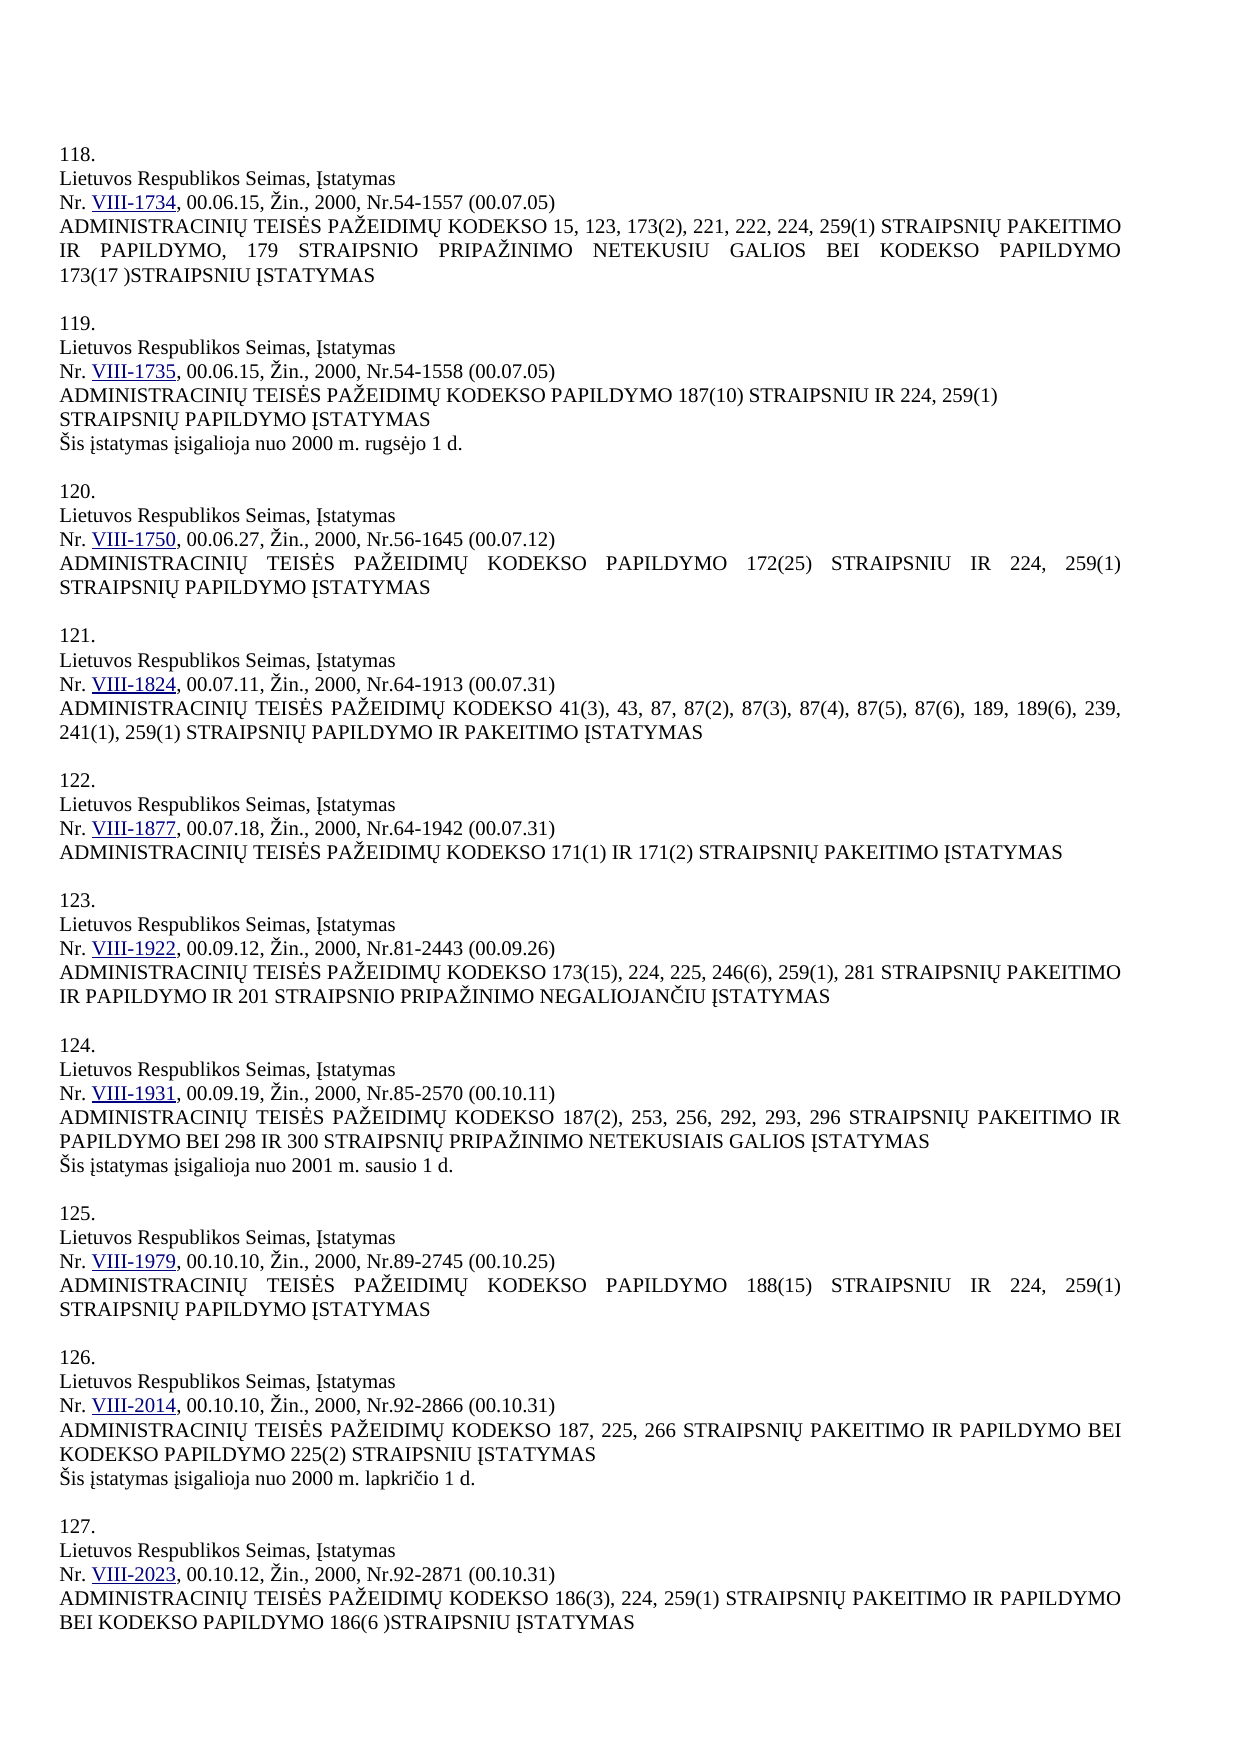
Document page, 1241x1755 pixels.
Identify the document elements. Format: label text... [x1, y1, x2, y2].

text Nr. VIII-1877, 00.07.18, Žin., 2000, Nr.64-1942 (00.07.31) [59, 816, 1122, 840]
text Lietuvos Respublikos Seimas, Įstatymas [59, 1369, 1122, 1393]
text ADMINISTRACINIŲ TEISĖS PAŽEIDIMŲ KODEKSO 186(3), 224, 259(1) STRAIPSNIŲ PAKEITIMO IR PAPILDYMO BEI KODEKSO PAPILDYMO 186(6 )STRAIPSNIU ĮSTATYMAS [59, 1586, 1122, 1634]
text ADMINISTRACINIŲ TEISĖS PAŽEIDIMŲ KODEKSO PAPILDYMO 172(25) STRAIPSNIU IR 224, 259(1) STRAIPSNIŲ PAPILDYMO ĮSTATYMAS [59, 551, 1122, 599]
text ADMINISTRACINIŲ TEISĖS PAŽEIDIMŲ KODEKSO PAPILDYMO 188(15) STRAIPSNIU IR 224, 259(1) STRAIPSNIŲ PAPILDYMO ĮSTATYMAS [59, 1273, 1122, 1321]
text Nr. VIII-1931, 00.09.19, Žin., 2000, Nr.85-2570 (00.10.11) [59, 1081, 1122, 1105]
text ADMINISTRACINIŲ TEISĖS PAŽEIDIMŲ KODEKSO 171(1) IR 171(2) STRAIPSNIŲ PAKEITIMO ĮSTATYMAS [59, 840, 1122, 864]
text Lietuvos Respublikos Seimas, Įstatymas [59, 1225, 1122, 1249]
text 119. [59, 311, 1122, 335]
text Nr. VIII-1979, 00.10.10, Žin., 2000, Nr.89-2745 (00.10.25) [59, 1249, 1122, 1273]
text Nr. VIII-1824, 00.07.11, Žin., 2000, Nr.64-1913 (00.07.31) [59, 672, 1122, 696]
text Nr. VIII-1734, 00.06.15, Žin., 2000, Nr.54-1557 (00.07.05) [59, 190, 1122, 214]
text Lietuvos Respublikos Seimas, Įstatymas [59, 166, 1122, 190]
text Lietuvos Respublikos Seimas, Įstatymas [59, 335, 1122, 359]
text Nr. VIII-1922, 00.09.12, Žin., 2000, Nr.81-2443 (00.09.26) [59, 936, 1122, 960]
text Lietuvos Respublikos Seimas, Įstatymas [59, 1538, 1122, 1562]
text Nr. VIII-2023, 00.10.12, Žin., 2000, Nr.92-2871 (00.10.31) [59, 1562, 1122, 1586]
text 121. [59, 623, 1122, 647]
text Lietuvos Respublikos Seimas, Įstatymas [59, 647, 1122, 672]
text 127. [59, 1514, 1122, 1538]
text 125. [59, 1201, 1122, 1225]
text 118. [59, 142, 1122, 166]
text Lietuvos Respublikos Seimas, Įstatymas [59, 1057, 1122, 1081]
text Lietuvos Respublikos Seimas, Įstatymas [59, 503, 1122, 527]
text 122. [59, 768, 1122, 792]
text Lietuvos Respublikos Seimas, Įstatymas [59, 912, 1122, 936]
text 123. [59, 888, 1122, 912]
text Šis įstatymas įsigalioja nuo 2001 m. sausio 1 d. [59, 1153, 1122, 1177]
text 124. [59, 1032, 1122, 1057]
text Lietuvos Respublikos Seimas, Įstatymas [59, 792, 1122, 816]
text Šis įstatymas įsigalioja nuo 2000 m. lapkričio 1 d. [59, 1466, 1122, 1490]
text ADMINISTRACINIŲ TEISĖS PAŽEIDIMŲ KODEKSO 15, 123, 173(2), 221, 222, 224, 259(1) STRAIPSNIŲ PAKEITIMO IR PAPILDYMO, 179 STRAIPSNIO PRIPAŽINIMO NETEKUSIU GALIOS BEI KODEKSO PAPILDYMO 173(17 )STRAIPSNIU ĮSTATYMAS [59, 214, 1122, 287]
text ADMINISTRACINIŲ TEISĖS PAŽEIDIMŲ KODEKSO 173(15), 224, 225, 246(6), 259(1), 281 STRAIPSNIŲ PAKEITIMO IR PAPILDYMO IR 201 STRAIPSNIO PRIPAŽINIMO NEGALIOJANČIU ĮSTATYMAS [59, 960, 1122, 1008]
text Nr. VIII-1750, 00.06.27, Žin., 2000, Nr.56-1645 (00.07.12) [59, 527, 1122, 551]
text Šis įstatymas įsigalioja nuo 2000 m. rugsėjo 1 d. [59, 431, 1122, 455]
text ADMINISTRACINIŲ TEISĖS PAŽEIDIMŲ KODEKSO 41(3), 43, 87, 87(2), 87(3), 87(4), 87(5), 87(6), 189, 189(6), 239, 241(1), 259(1) STRAIPSNIŲ PAPILDYMO IR PAKEITIMO ĮSTATYMAS [59, 696, 1122, 744]
text ADMINISTRACINIŲ TEISĖS PAŽEIDIMŲ KODEKSO PAPILDYMO 187(10) STRAIPSNIU IR 224, 259(1) STRAIPSNIŲ PAPILDYMO ĮSTATYMAS [59, 383, 1122, 431]
text Nr. VIII-2014, 00.10.10, Žin., 2000, Nr.92-2866 (00.10.31) [59, 1393, 1122, 1417]
text 120. [59, 479, 1122, 503]
text 126. [59, 1345, 1122, 1369]
text ADMINISTRACINIŲ TEISĖS PAŽEIDIMŲ KODEKSO 187(2), 253, 256, 292, 293, 296 STRAIPSNIŲ PAKEITIMO IR PAPILDYMO BEI 298 IR 300 STRAIPSNIŲ PRIPAŽINIMO NETEKUSIAIS GALIOS ĮSTATYMAS [59, 1105, 1122, 1153]
text Nr. VIII-1735, 00.06.15, Žin., 2000, Nr.54-1558 (00.07.05) [59, 359, 1122, 383]
text ADMINISTRACINIŲ TEISĖS PAŽEIDIMŲ KODEKSO 187, 225, 266 STRAIPSNIŲ PAKEITIMO IR PAPILDYMO BEI KODEKSO PAPILDYMO 225(2) STRAIPSNIU ĮSTATYMAS [59, 1417, 1122, 1466]
